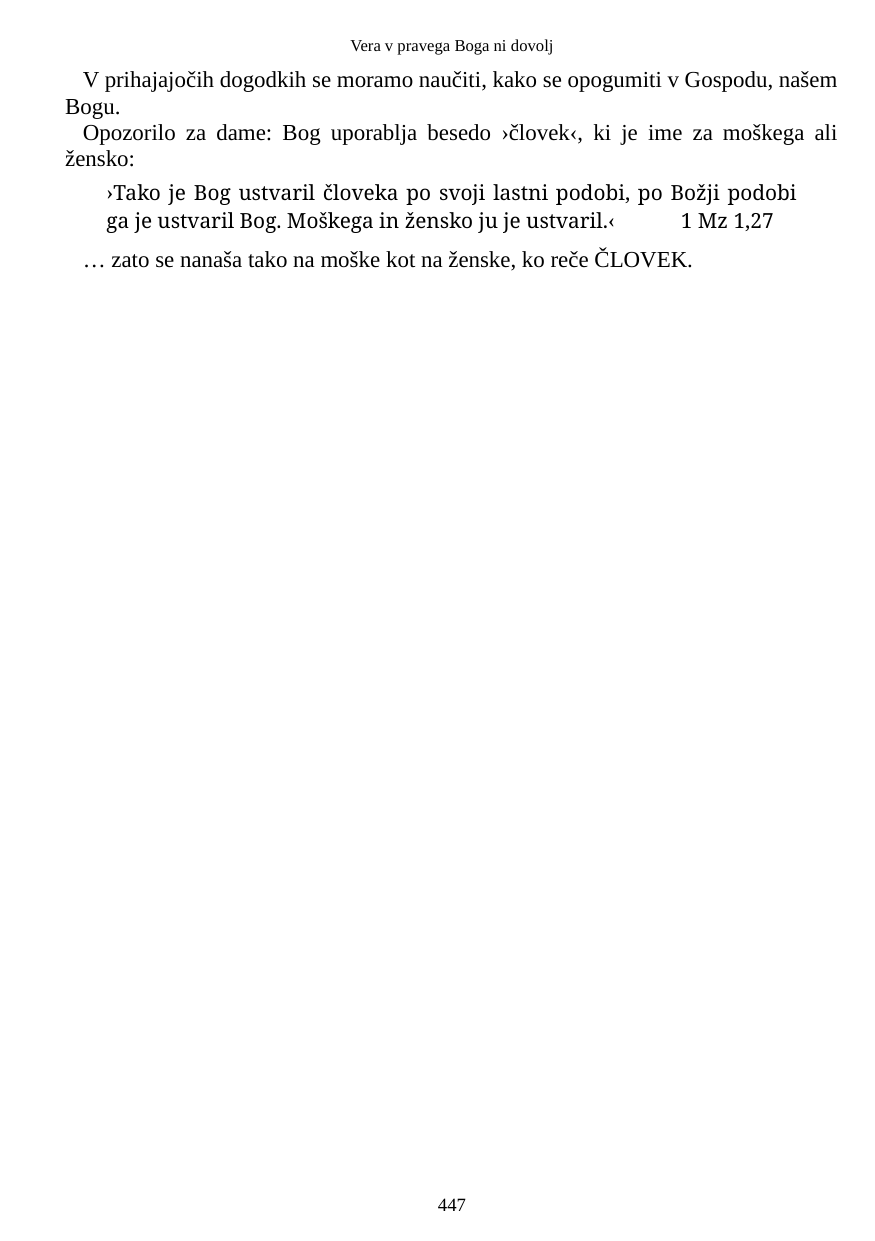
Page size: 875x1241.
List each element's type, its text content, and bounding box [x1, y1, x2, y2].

text ›Tako je Bog ustvaril človeka po svoji lastni podobi, po Božji podobi ga je ustvaril Bog. Moškega in žensko ju je ustvaril.‹ 1 Mz 1,27 [106, 178, 797, 234]
text … zato se nanaša tako na moške kot na ženske, ko reče ČLOVEK. [65, 246, 839, 273]
text Opozorilo za dame: Bog uporablja besedo ›človek‹, ki je ime za moškega ali žensko: [65, 119, 839, 172]
text V prihajajočih dogodkih se moramo naučiti, kako se opogumiti v Gospodu, našem Bogu. [65, 66, 839, 119]
